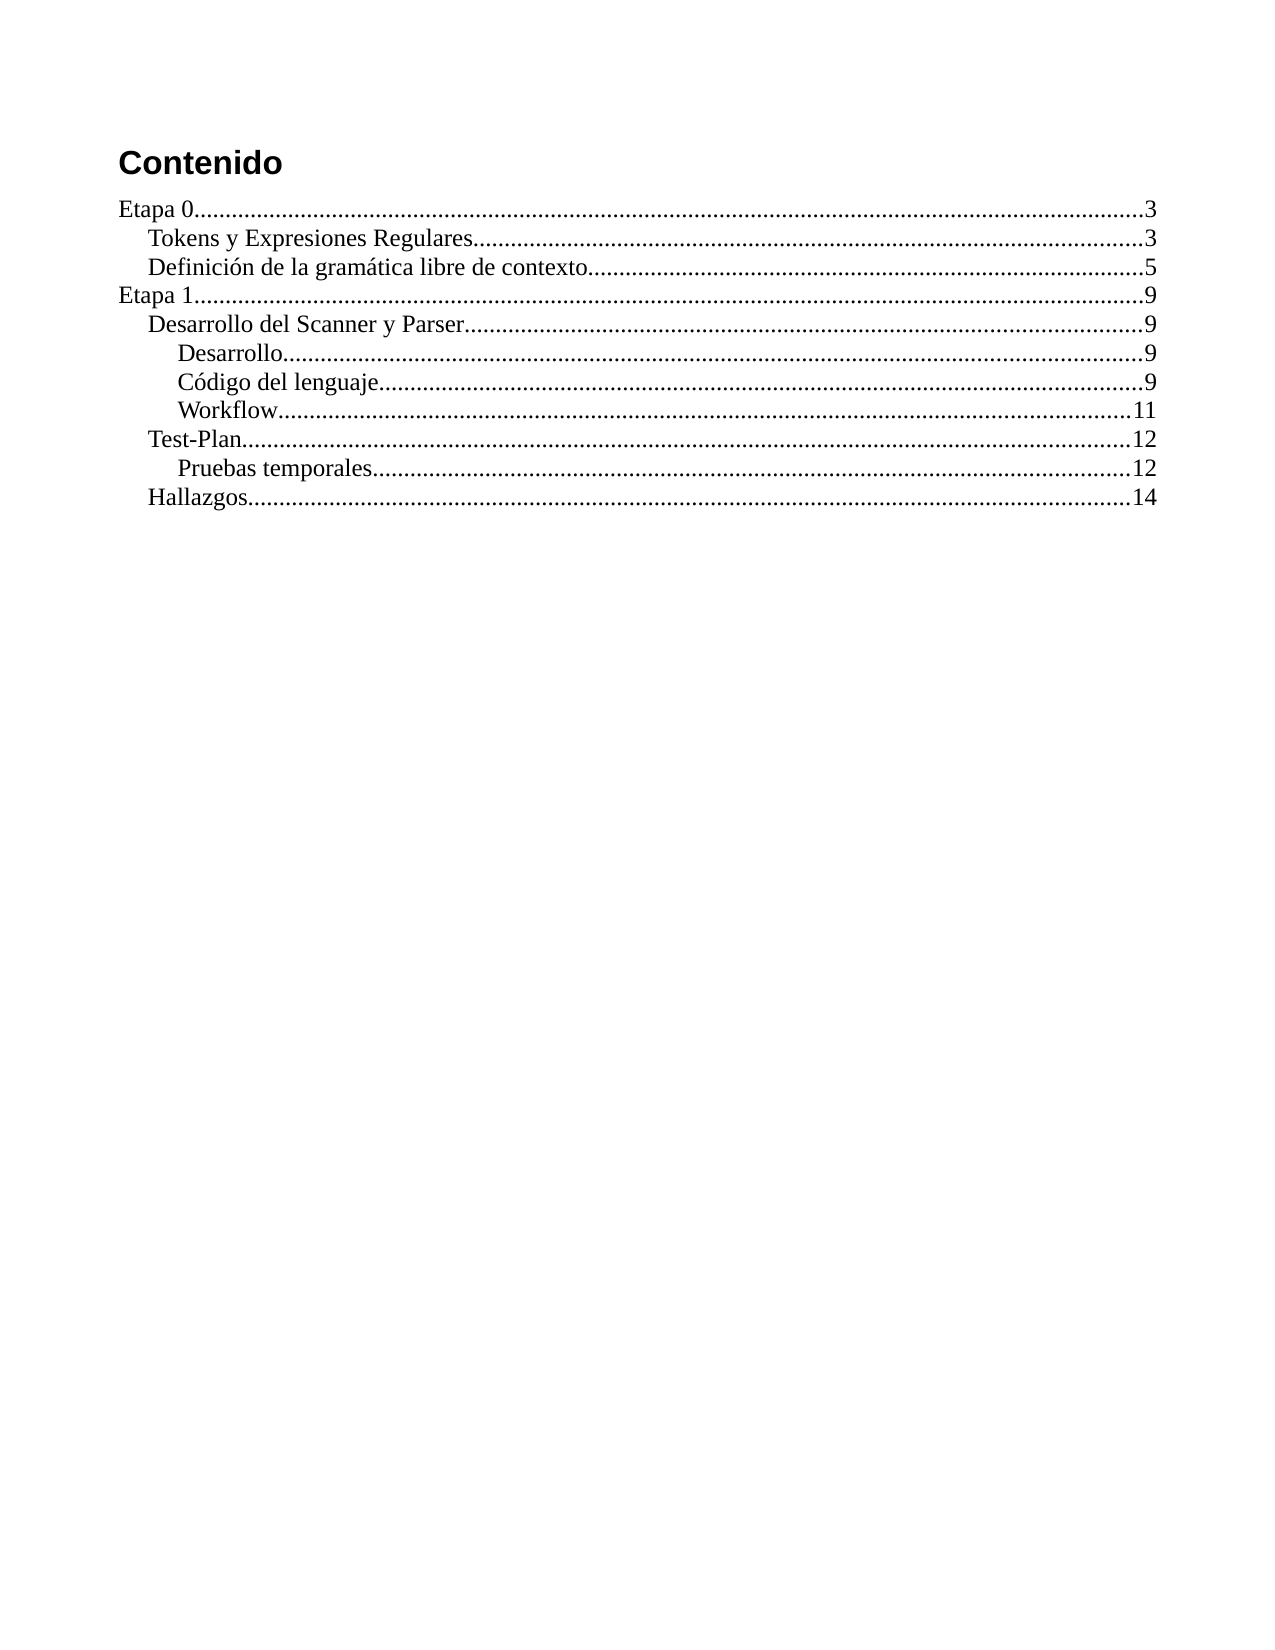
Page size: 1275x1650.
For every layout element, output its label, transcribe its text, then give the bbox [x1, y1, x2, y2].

text Test-Plan 12 [148, 424, 1157, 453]
text Definición de la gramática libre de contexto 5 [148, 252, 1157, 280]
text Etapa 1 9 [118, 280, 1157, 309]
text Etapa 0 3 [118, 194, 1157, 223]
text Hallazgos 14 [148, 482, 1157, 510]
text Tokens y Expresiones Regulares 3 [148, 223, 1157, 252]
text Desarrollo 9 [177, 338, 1157, 367]
text Workflow 11 [177, 395, 1157, 424]
text Pruebas temporales 12 [177, 453, 1157, 482]
text Código del lenguaje 9 [177, 367, 1157, 395]
subtitle Contenido [118, 143, 1157, 182]
text Desarrollo del Scanner y Parser 9 [148, 309, 1157, 338]
